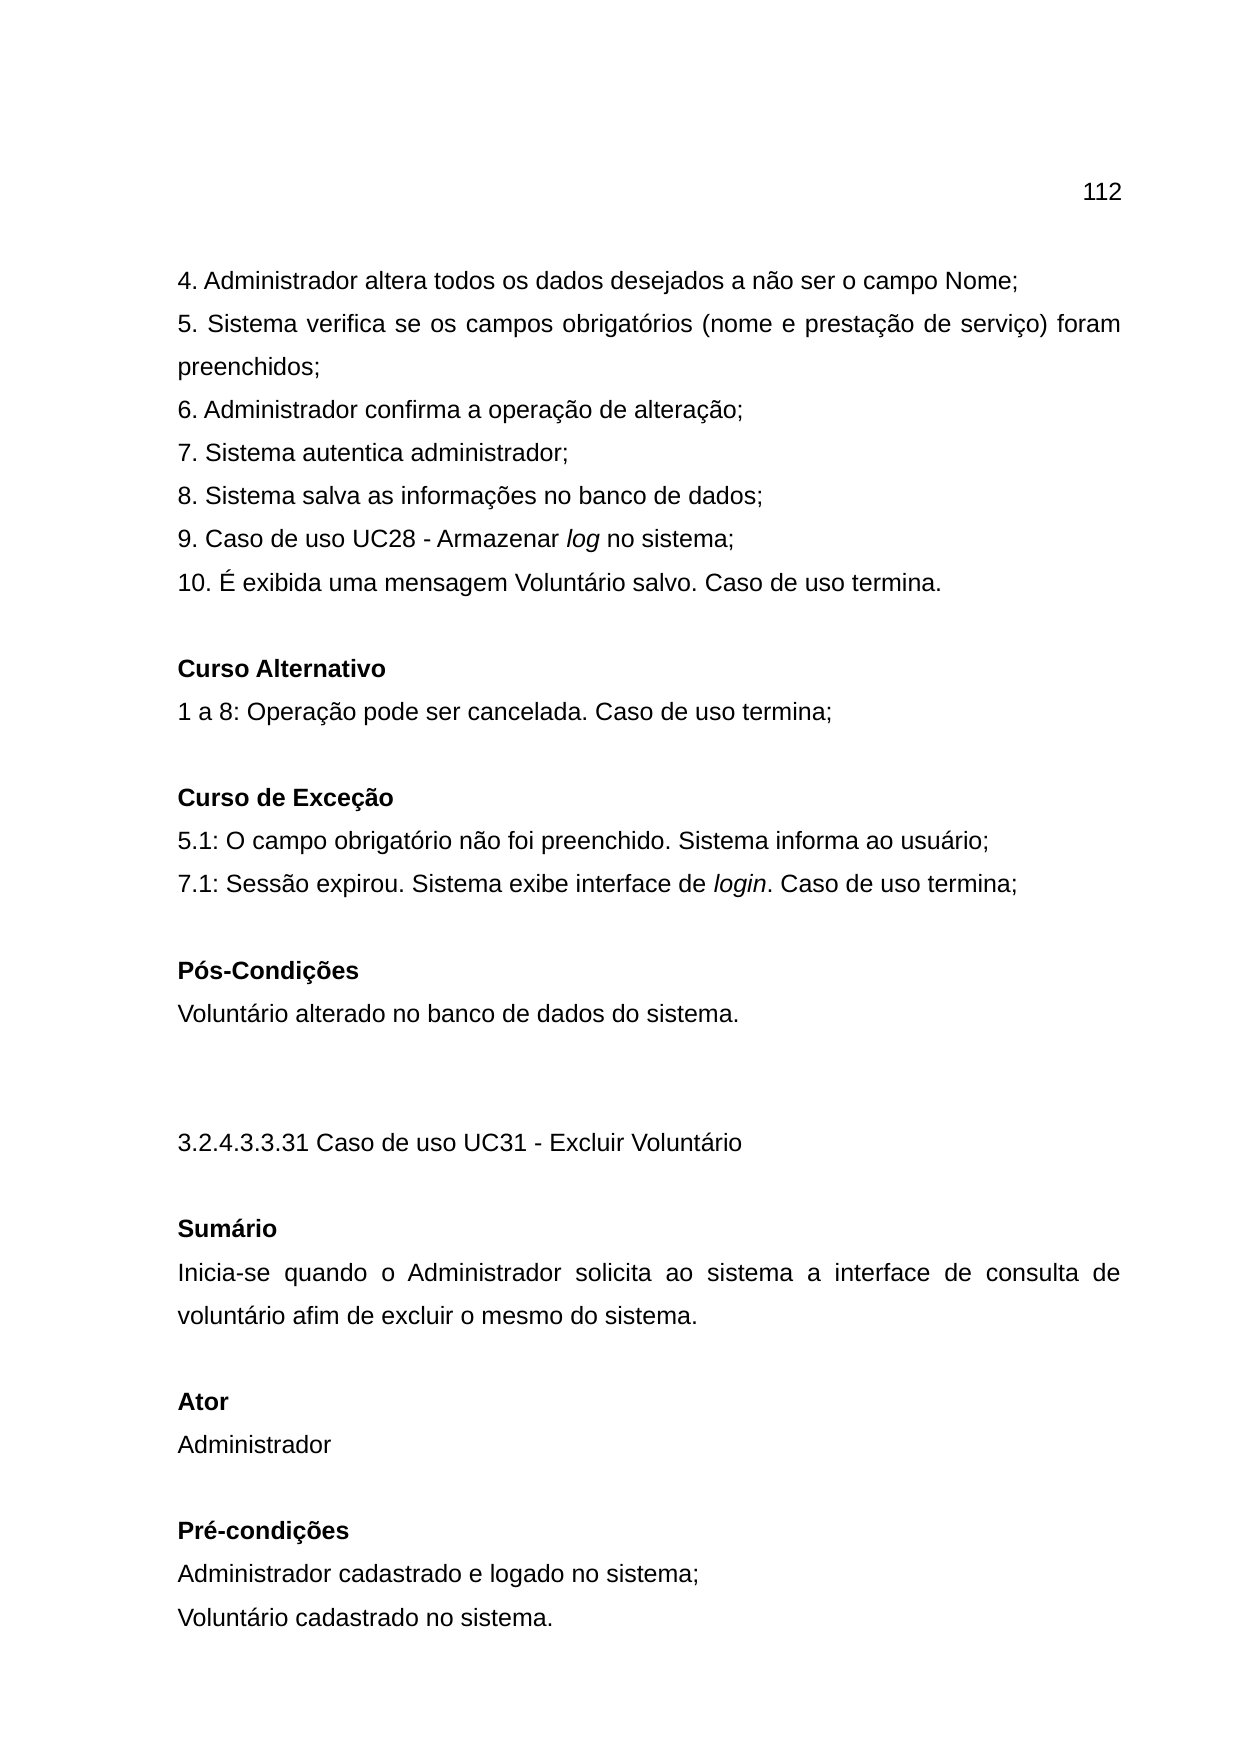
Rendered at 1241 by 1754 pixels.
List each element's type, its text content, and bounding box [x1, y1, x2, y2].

text 7.1: Sessão expirou. Sistema exibe interface de login. Caso de uso termina; [177, 869, 1122, 898]
text Sumário [177, 1214, 1122, 1243]
text Voluntário cadastrado no sistema. [177, 1603, 1122, 1631]
text Voluntário alterado no banco de dados do sistema. [177, 999, 1122, 1028]
text Ator [177, 1387, 1122, 1416]
text Curso de Exceção [177, 783, 1122, 812]
text 1 a 8: Operação pode ser cancelada. Caso de uso termina; [177, 697, 1122, 726]
text 10. É exibida uma mensagem Voluntário salvo. Caso de uso termina. [177, 568, 1122, 596]
text 9. Caso de uso UC28 - Armazenar log no sistema; [177, 524, 1122, 553]
text Inicia-se quando o Administrador solicita ao sistema a interface de consulta de voluntário afim de excluir o mesmo do sistema. [177, 1258, 1122, 1329]
text 5.1: O campo obrigatório não foi preenchido. Sistema informa ao usuário; [177, 826, 1122, 855]
text Pós-Condições [177, 956, 1122, 984]
text 8. Sistema salva as informações no banco de dados; [177, 481, 1122, 510]
text 7. Sistema autentica administrador; [177, 438, 1122, 467]
text 4. Administrador altera todos os dados desejados a não ser o campo Nome; [177, 266, 1122, 294]
text 3.2.4.3.3.31 Caso de uso UC31 - Excluir Voluntário [177, 1128, 1122, 1157]
text 5. Sistema verifica se os campos obrigatórios (nome e prestação de serviço) foram preenchidos; [177, 309, 1122, 381]
text Administrador cadastrado e logado no sistema; [177, 1559, 1122, 1588]
text Pré-condições [177, 1516, 1122, 1545]
text Curso Alternativo [177, 654, 1122, 683]
text Administrador [177, 1430, 1122, 1459]
text 6. Administrador confirma a operação de alteração; [177, 395, 1122, 424]
